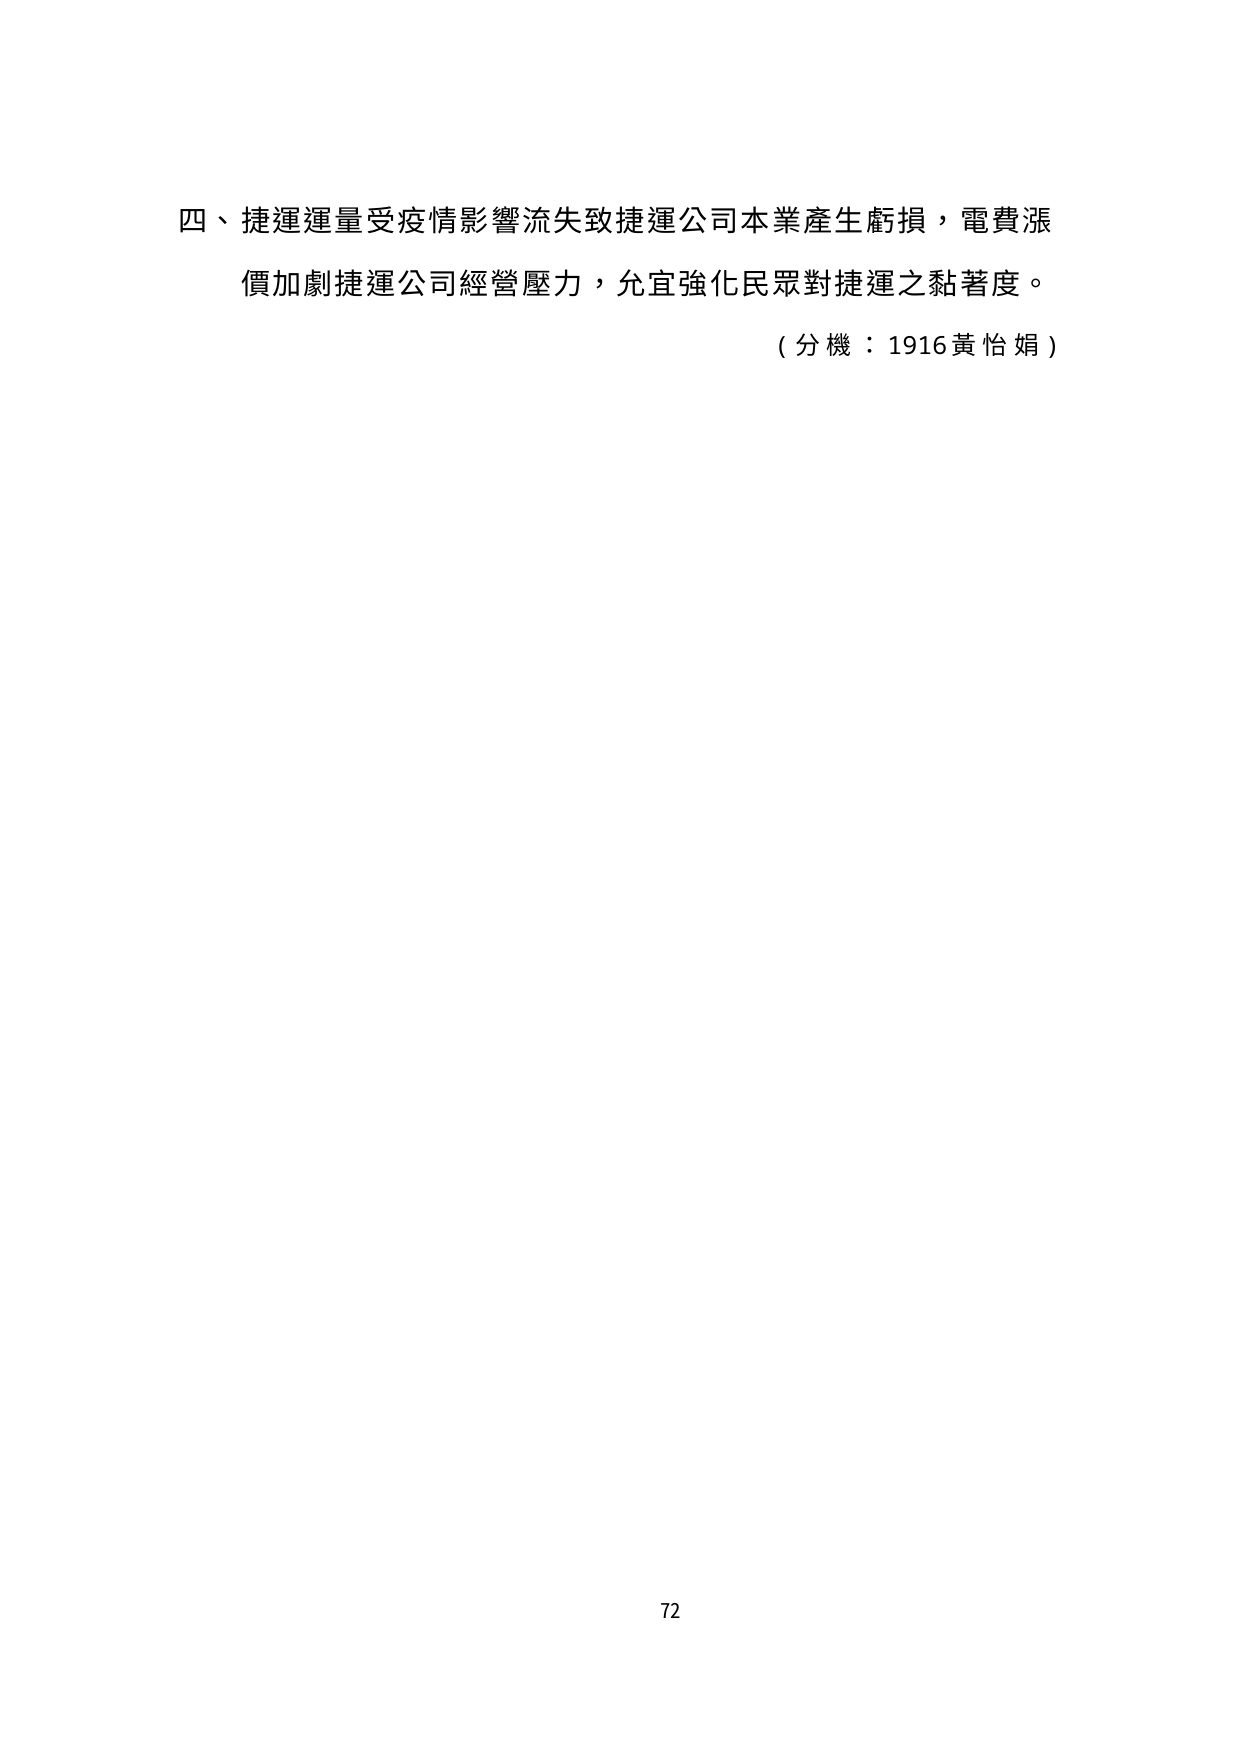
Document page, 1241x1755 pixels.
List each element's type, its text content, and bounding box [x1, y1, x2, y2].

text (分機：1916黃怡娟) [177, 302, 1063, 365]
text 四、捷運運量受疫情影響流失致捷運公司本業產生虧損，電費漲價加劇捷運公司經營壓力，允宜強化民眾對捷運之黏著度。 [177, 177, 1063, 302]
